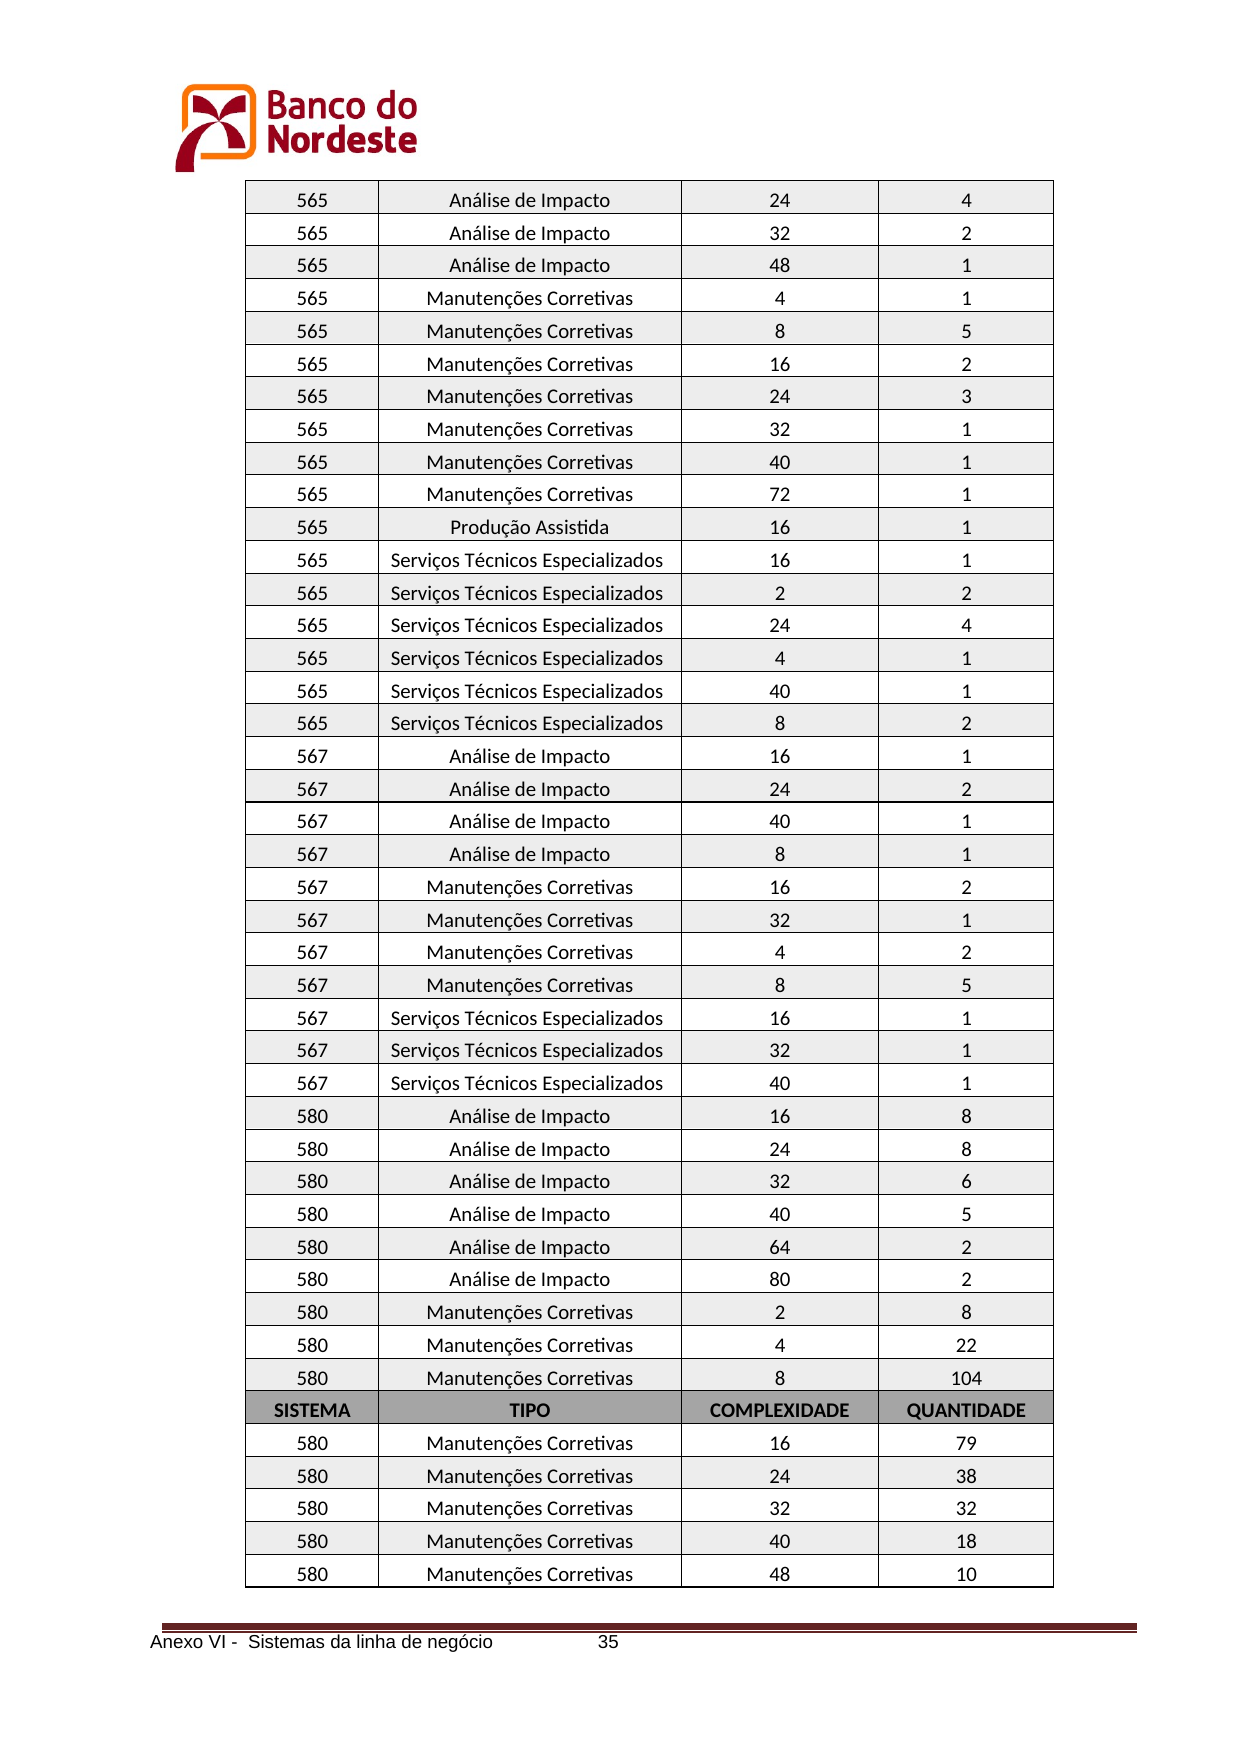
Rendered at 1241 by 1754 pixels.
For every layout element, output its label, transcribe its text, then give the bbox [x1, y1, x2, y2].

table_cell 1 [879, 1031, 1053, 1063]
table_cell 38 [879, 1457, 1053, 1488]
table_cell 565 [246, 574, 378, 605]
table_cell 8 [879, 1130, 1053, 1161]
table_cell 565 [246, 279, 378, 311]
table_cell 580 [246, 1130, 378, 1161]
table_cell 565 [246, 345, 378, 376]
table_cell Serviços Técnicos Especializados [379, 606, 681, 638]
table_cell 1 [879, 835, 1053, 867]
table_cell 565 [246, 639, 378, 671]
table_cell Manutenções Corretivas [379, 1424, 681, 1456]
table_cell 567 [246, 1031, 378, 1063]
table_cell 1 [879, 443, 1053, 474]
table_cell Serviços Técnicos Especializados [379, 672, 681, 703]
table_cell 2 [682, 1293, 878, 1325]
table_cell 16 [682, 508, 878, 540]
table_cell 16 [682, 1424, 878, 1456]
table_cell COMPLEXIDADE [682, 1391, 878, 1423]
table_cell 8 [879, 1097, 1053, 1128]
table_cell 580 [246, 1326, 378, 1357]
table_cell 24 [682, 1130, 878, 1161]
table_cell 4 [682, 933, 878, 965]
table_cell 40 [682, 672, 878, 703]
table_cell 40 [682, 803, 878, 834]
table_cell 80 [682, 1260, 878, 1292]
table_cell 1 [879, 639, 1053, 671]
table_cell 24 [682, 377, 878, 409]
table_cell Análise de Impacto [379, 181, 681, 213]
table_cell 40 [682, 1064, 878, 1096]
table_cell Produção Assistida [379, 508, 681, 540]
table_cell Manutenções Corretivas [379, 966, 681, 998]
table_cell 16 [682, 999, 878, 1030]
table_cell 1 [879, 541, 1053, 572]
table_cell Manutenções Corretivas [379, 279, 681, 311]
table_cell 2 [879, 214, 1053, 245]
table_cell 5 [879, 1195, 1053, 1227]
table_cell Manutenções Corretivas [379, 1489, 681, 1521]
table_cell 567 [246, 966, 378, 998]
table_cell 580 [246, 1359, 378, 1390]
table_cell 1 [879, 737, 1053, 769]
table_cell Manutenções Corretivas [379, 312, 681, 343]
table_cell 48 [682, 246, 878, 278]
table_cell 565 [246, 475, 378, 507]
table_cell QUANTIDADE [879, 1391, 1053, 1423]
table_cell 565 [246, 214, 378, 245]
table_cell 567 [246, 770, 378, 801]
table_cell 32 [682, 1162, 878, 1194]
table_cell 16 [682, 541, 878, 572]
table_cell 104 [879, 1359, 1053, 1390]
table_cell 565 [246, 672, 378, 703]
table_cell 567 [246, 835, 378, 867]
table_cell 2 [879, 704, 1053, 736]
table_cell Análise de Impacto [379, 1195, 681, 1227]
table_cell 5 [879, 312, 1053, 343]
table_cell 32 [879, 1489, 1053, 1521]
table_cell 565 [246, 410, 378, 442]
table_cell 48 [682, 1555, 878, 1586]
table_cell TIPO [379, 1391, 681, 1423]
table_cell 1 [879, 410, 1053, 442]
table_cell 567 [246, 868, 378, 899]
table_cell 16 [682, 737, 878, 769]
table_cell Manutenções Corretivas [379, 1359, 681, 1390]
table_cell Serviços Técnicos Especializados [379, 639, 681, 671]
table_cell SISTEMA [246, 1391, 378, 1423]
table_cell 2 [879, 345, 1053, 376]
table_cell 1 [879, 475, 1053, 507]
table_cell 567 [246, 737, 378, 769]
table_cell 32 [682, 214, 878, 245]
table_cell Análise de Impacto [379, 214, 681, 245]
table_cell 1 [879, 901, 1053, 932]
table_cell 8 [682, 312, 878, 343]
table_cell Serviços Técnicos Especializados [379, 1031, 681, 1063]
table_cell 567 [246, 803, 378, 834]
table_cell 79 [879, 1424, 1053, 1456]
table_cell 580 [246, 1195, 378, 1227]
table_cell 580 [246, 1228, 378, 1259]
table_cell 580 [246, 1424, 378, 1456]
table_cell 18 [879, 1522, 1053, 1554]
table_cell Manutenções Corretivas [379, 443, 681, 474]
table_cell 6 [879, 1162, 1053, 1194]
table_cell 8 [879, 1293, 1053, 1325]
table_cell 8 [682, 704, 878, 736]
table_cell 565 [246, 606, 378, 638]
table_cell 1 [879, 672, 1053, 703]
table_cell 3 [879, 377, 1053, 409]
table_cell Manutenções Corretivas [379, 901, 681, 932]
table_cell 2 [879, 1228, 1053, 1259]
table_cell Serviços Técnicos Especializados [379, 541, 681, 572]
table_cell Análise de Impacto [379, 770, 681, 801]
table_cell Análise de Impacto [379, 835, 681, 867]
table_cell Análise de Impacto [379, 803, 681, 834]
table_cell 1 [879, 803, 1053, 834]
table_cell Análise de Impacto [379, 1162, 681, 1194]
table_cell Análise de Impacto [379, 1260, 681, 1292]
table_cell Análise de Impacto [379, 737, 681, 769]
table_cell 565 [246, 246, 378, 278]
table_cell 4 [879, 181, 1053, 213]
table_cell 22 [879, 1326, 1053, 1357]
table_cell Manutenções Corretivas [379, 1522, 681, 1554]
table_cell 565 [246, 443, 378, 474]
table_cell 565 [246, 508, 378, 540]
table_cell 1 [879, 246, 1053, 278]
table_cell 580 [246, 1293, 378, 1325]
table_cell 4 [682, 1326, 878, 1357]
table_cell 8 [682, 1359, 878, 1390]
table_cell Análise de Impacto [379, 1130, 681, 1161]
table_cell 565 [246, 377, 378, 409]
table_cell 4 [682, 279, 878, 311]
table_cell Serviços Técnicos Especializados [379, 574, 681, 605]
table_cell Manutenções Corretivas [379, 377, 681, 409]
table_cell 565 [246, 312, 378, 343]
table_cell 567 [246, 933, 378, 965]
table_cell 2 [879, 933, 1053, 965]
table_cell Manutenções Corretivas [379, 1293, 681, 1325]
table_cell Análise de Impacto [379, 1228, 681, 1259]
table_cell 580 [246, 1522, 378, 1554]
table_cell 565 [246, 541, 378, 572]
table_cell 40 [682, 443, 878, 474]
table_cell Análise de Impacto [379, 1097, 681, 1128]
table_cell 24 [682, 181, 878, 213]
table_cell 16 [682, 345, 878, 376]
table_cell 580 [246, 1457, 378, 1488]
table_cell 2 [879, 1260, 1053, 1292]
table_cell 565 [246, 181, 378, 213]
table_cell Manutenções Corretivas [379, 345, 681, 376]
table_cell 24 [682, 606, 878, 638]
table_cell 64 [682, 1228, 878, 1259]
table_cell 5 [879, 966, 1053, 998]
table_cell 32 [682, 1031, 878, 1063]
table_cell 4 [879, 606, 1053, 638]
table_cell Manutenções Corretivas [379, 1457, 681, 1488]
table_cell Manutenções Corretivas [379, 475, 681, 507]
table_cell Serviços Técnicos Especializados [379, 1064, 681, 1096]
table_cell 1 [879, 508, 1053, 540]
table_cell Serviços Técnicos Especializados [379, 704, 681, 736]
table_cell 567 [246, 1064, 378, 1096]
picture [165, 73, 424, 180]
table_cell 1 [879, 279, 1053, 311]
table_cell 10 [879, 1555, 1053, 1586]
table_cell 1 [879, 999, 1053, 1030]
table_cell 2 [682, 574, 878, 605]
table_cell 2 [879, 770, 1053, 801]
table_cell 580 [246, 1162, 378, 1194]
table_cell 2 [879, 868, 1053, 899]
table_cell 8 [682, 966, 878, 998]
table_cell 24 [682, 770, 878, 801]
table_cell 32 [682, 901, 878, 932]
table_cell 72 [682, 475, 878, 507]
table_cell 567 [246, 999, 378, 1030]
table_cell 8 [682, 835, 878, 867]
table_cell 580 [246, 1097, 378, 1128]
table_cell Serviços Técnicos Especializados [379, 999, 681, 1030]
table_cell Manutenções Corretivas [379, 868, 681, 899]
table_cell 580 [246, 1260, 378, 1292]
table_cell 567 [246, 901, 378, 932]
table_cell Manutenções Corretivas [379, 1326, 681, 1357]
table_cell Manutenções Corretivas [379, 410, 681, 442]
table_cell 32 [682, 1489, 878, 1521]
table_cell Análise de Impacto [379, 246, 681, 278]
table_cell 40 [682, 1195, 878, 1227]
table_cell 16 [682, 1097, 878, 1128]
table_cell Manutenções Corretivas [379, 933, 681, 965]
table_cell 40 [682, 1522, 878, 1554]
table_cell 565 [246, 704, 378, 736]
table_cell Manutenções Corretivas [379, 1555, 681, 1586]
table_cell 2 [879, 574, 1053, 605]
table_cell 1 [879, 1064, 1053, 1096]
table_cell 4 [682, 639, 878, 671]
table_cell 24 [682, 1457, 878, 1488]
table_cell 16 [682, 868, 878, 899]
table_cell 32 [682, 410, 878, 442]
table_cell 580 [246, 1555, 378, 1586]
table_cell 580 [246, 1489, 378, 1521]
